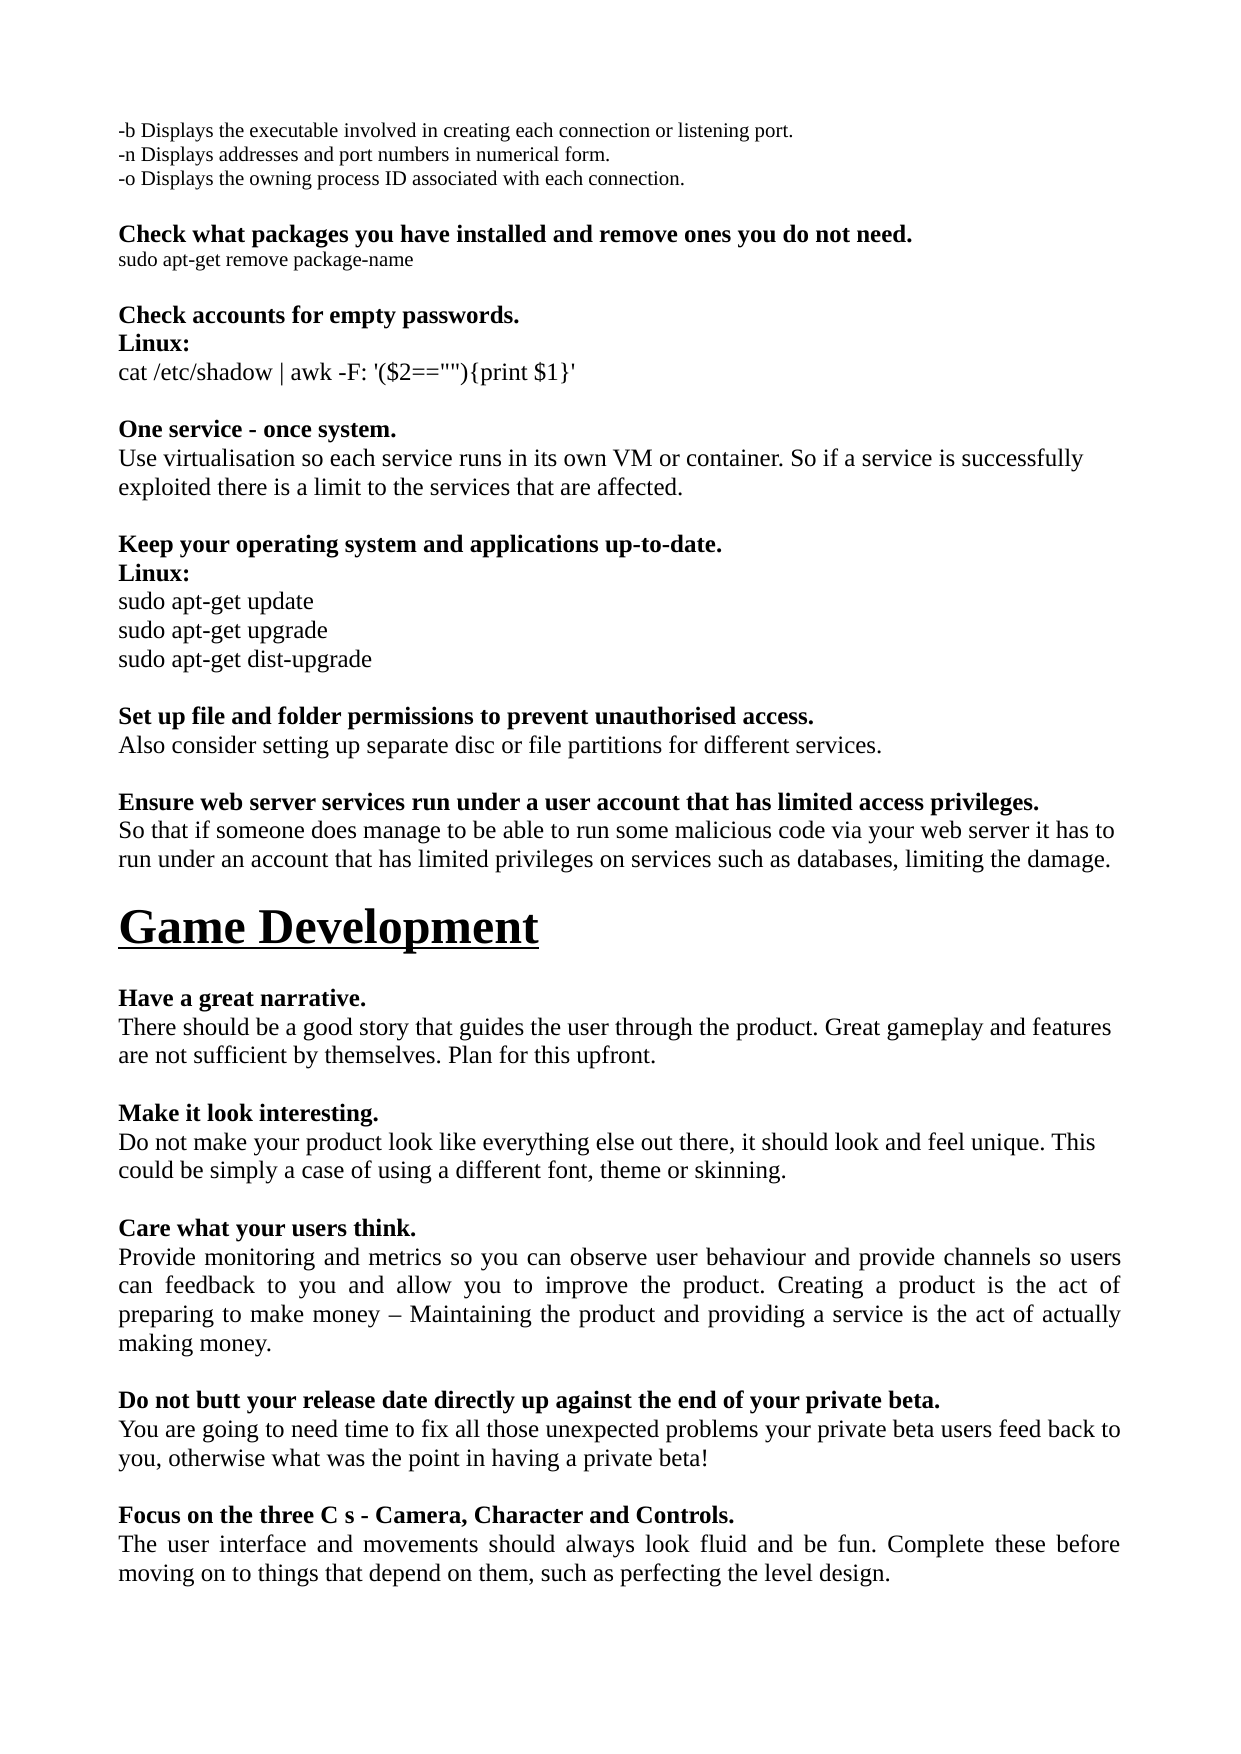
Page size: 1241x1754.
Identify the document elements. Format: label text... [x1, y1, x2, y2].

text Have a great narrative. [118, 983, 1122, 1012]
text Also consider setting up separate disc or file partitions for different services. [118, 730, 1122, 758]
text Make it look interesting. [118, 1098, 1122, 1127]
text One service - once system. [118, 414, 1122, 443]
text So that if someone does manage to be able to run some malicious code via your web server it has to run under an account that has limited privileges on services such as databases, limiting the damage. [118, 816, 1122, 873]
text There should be a good story that guides the user through the product. Great gameplay and features are not sufficient by themselves. Plan for this upfront. [118, 1012, 1122, 1069]
text Do not make your product look like everything else out there, it should look and feel unique. This could be simply a case of using a different font, theme or skinning. [118, 1127, 1122, 1184]
text -b Displays the executable involved in creating each connection or listening port. [118, 118, 1122, 142]
text Linux: [118, 558, 1122, 586]
text Use virtualisation so each service runs in its own VM or container. So if a service is successfully exploited there is a limit to the services that are affected. [118, 443, 1122, 501]
text Check accounts for empty passwords. [118, 300, 1122, 328]
text The user interface and movements should always look fluid and be fun. Complete these before moving on to things that depend on them, such as perfecting the level design. [118, 1529, 1122, 1587]
text Focus on the three C s - Camera, Character and Controls. [118, 1501, 1122, 1529]
text Set up file and folder permissions to prevent unauthorised access. [118, 701, 1122, 730]
text Provide monitoring and metrics so you can observe user behaviour and provide channels so users can feedback to you and allow you to improve the product. Creating a product is the act of preparing to make money – Maintaining the product and providing a service is the act of actually making money. [118, 1242, 1122, 1357]
text sudo apt-get update [118, 586, 1122, 615]
text sudo apt-get dist-upgrade [118, 644, 1122, 673]
text Do not butt your release date directly up against the end of your private beta. [118, 1386, 1122, 1414]
text -o Displays the owning process ID associated with each connection. [118, 166, 1122, 190]
text Keep your operating system and applications up-to-date. [118, 529, 1122, 558]
text Linux: [118, 328, 1122, 357]
text Ensure web server services run under a user account that has limited access privileges. [118, 787, 1122, 816]
text sudo apt-get remove package-name [118, 247, 1122, 271]
text You are going to need time to fix all those unexpected problems your private beta users feed back to you, otherwise what was the point in having a private beta! [118, 1414, 1122, 1472]
text Care what your users think. [118, 1213, 1122, 1242]
text -n Displays addresses and port numbers in numerical form. [118, 142, 1122, 166]
text sudo apt-get upgrade [118, 615, 1122, 644]
text cat /etc/shadow | awk -F: '($2==""){print $1}' [118, 357, 1122, 386]
text Game Development [118, 897, 1122, 954]
text Check what packages you have installed and remove ones you do not need. [118, 219, 1122, 247]
